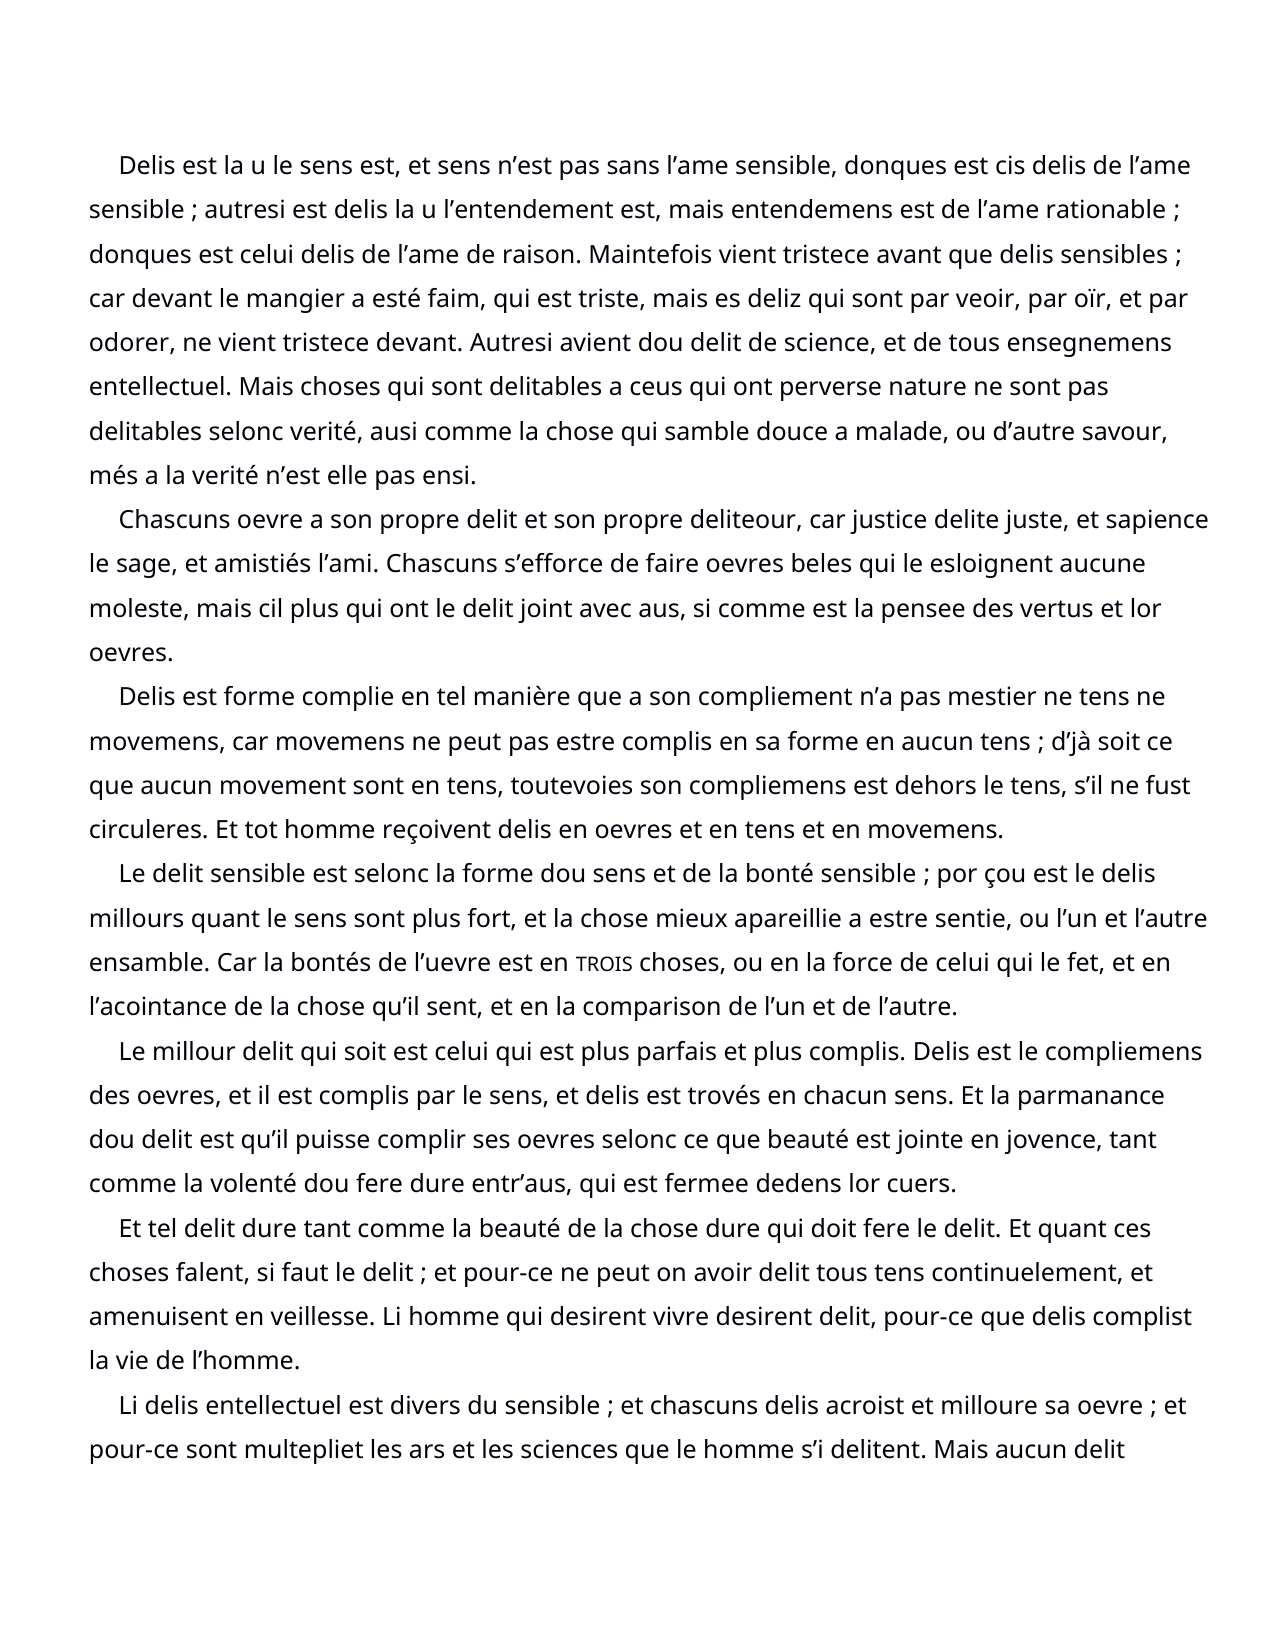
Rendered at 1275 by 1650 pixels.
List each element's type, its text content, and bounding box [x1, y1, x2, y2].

text Delis est la u le sens est, et sens n’est pas sans l’ame sensible, donques est cis delis de l’ame sensible ; autresi est delis la u l’entendement est, mais entendemens est de l’ame rationable ; donques est celui delis de l’ame de raison. Maintefois vient tristece avant que delis sensibles ; car devant le mangier a esté faim, qui est triste, mais es deliz qui sont par veoir, par oïr, et par odorer, ne vient tristece devant. Autresi avient dou delit de science, et de tous ensegnemens entellectuel. Mais choses qui sont delitables a ceus qui ont perverse nature ne sont pas delitables selonc verité, ausi comme la chose qui samble douce a malade, ou d’autre savour, més a la verité n’est elle pas ensi. [89, 148, 1216, 492]
text Chascuns oevre a son propre delit et son propre deliteour, car justice delite juste, et sapience le sage, et amistiés l’ami. Chascuns s’efforce de faire oevres beles qui le esloignent aucune moleste, mais cil plus qui ont le delit joint avec aus, si comme est la pensee des vertus et lor oevres. [89, 502, 1216, 669]
text Et tel delit dure tant comme la beauté de la chose dure qui doit fere le delit. Et quant ces choses falent, si faut le delit ; et pour-ce ne peut on avoir delit tous tens continuelement, et amenuisent en veillesse. Li homme qui desirent vivre desirent delit, pour-ce que delis complist la vie de l’homme. [89, 1210, 1216, 1377]
text Le millour delit qui soit est celui qui est plus parfais et plus complis. Delis est le compliemens des oevres, et il est complis par le sens, et delis est trovés en chacun sens. Et la parmanance dou delit est qu’il puisse complir ses oevres selonc ce que beauté est jointe en jovence, tant comme la volenté dou fere dure entr’aus, qui est fermee dedens lor cuers. [89, 1033, 1216, 1200]
text Le delit sensible est selonc la forme dou sens et de la bonté sensible ; por çou est le delis millours quant le sens sont plus fort, et la chose mieux apareillie a estre sentie, ou l’un et l’autre ensamble. Car la bontés de l’uevre est en trois choses, ou en la force de celui qui le fet, et en l’acointance de la chose qu’il sent, et en la comparison de l’un et de l’autre. [89, 856, 1216, 1023]
text Delis est forme complie en tel manière que a son compliement n’a pas mestier ne tens ne movemens, car movemens ne peut pas estre complis en sa forme en aucun tens ; d’jà soit ce que aucun movement sont en tens, toutevoies son compliemens est dehors le tens, s’il ne fust circuleres. Et tot homme reçoivent delis en oevres et en tens et en movemens. [89, 679, 1216, 846]
text Li delis entellectuel est divers du sensible ; et chascuns delis acroist et milloure sa oevre ; et pour-ce sont multepliet les ars et les sciences que le homme s’i delitent. Mais aucun delit [89, 1387, 1216, 1466]
